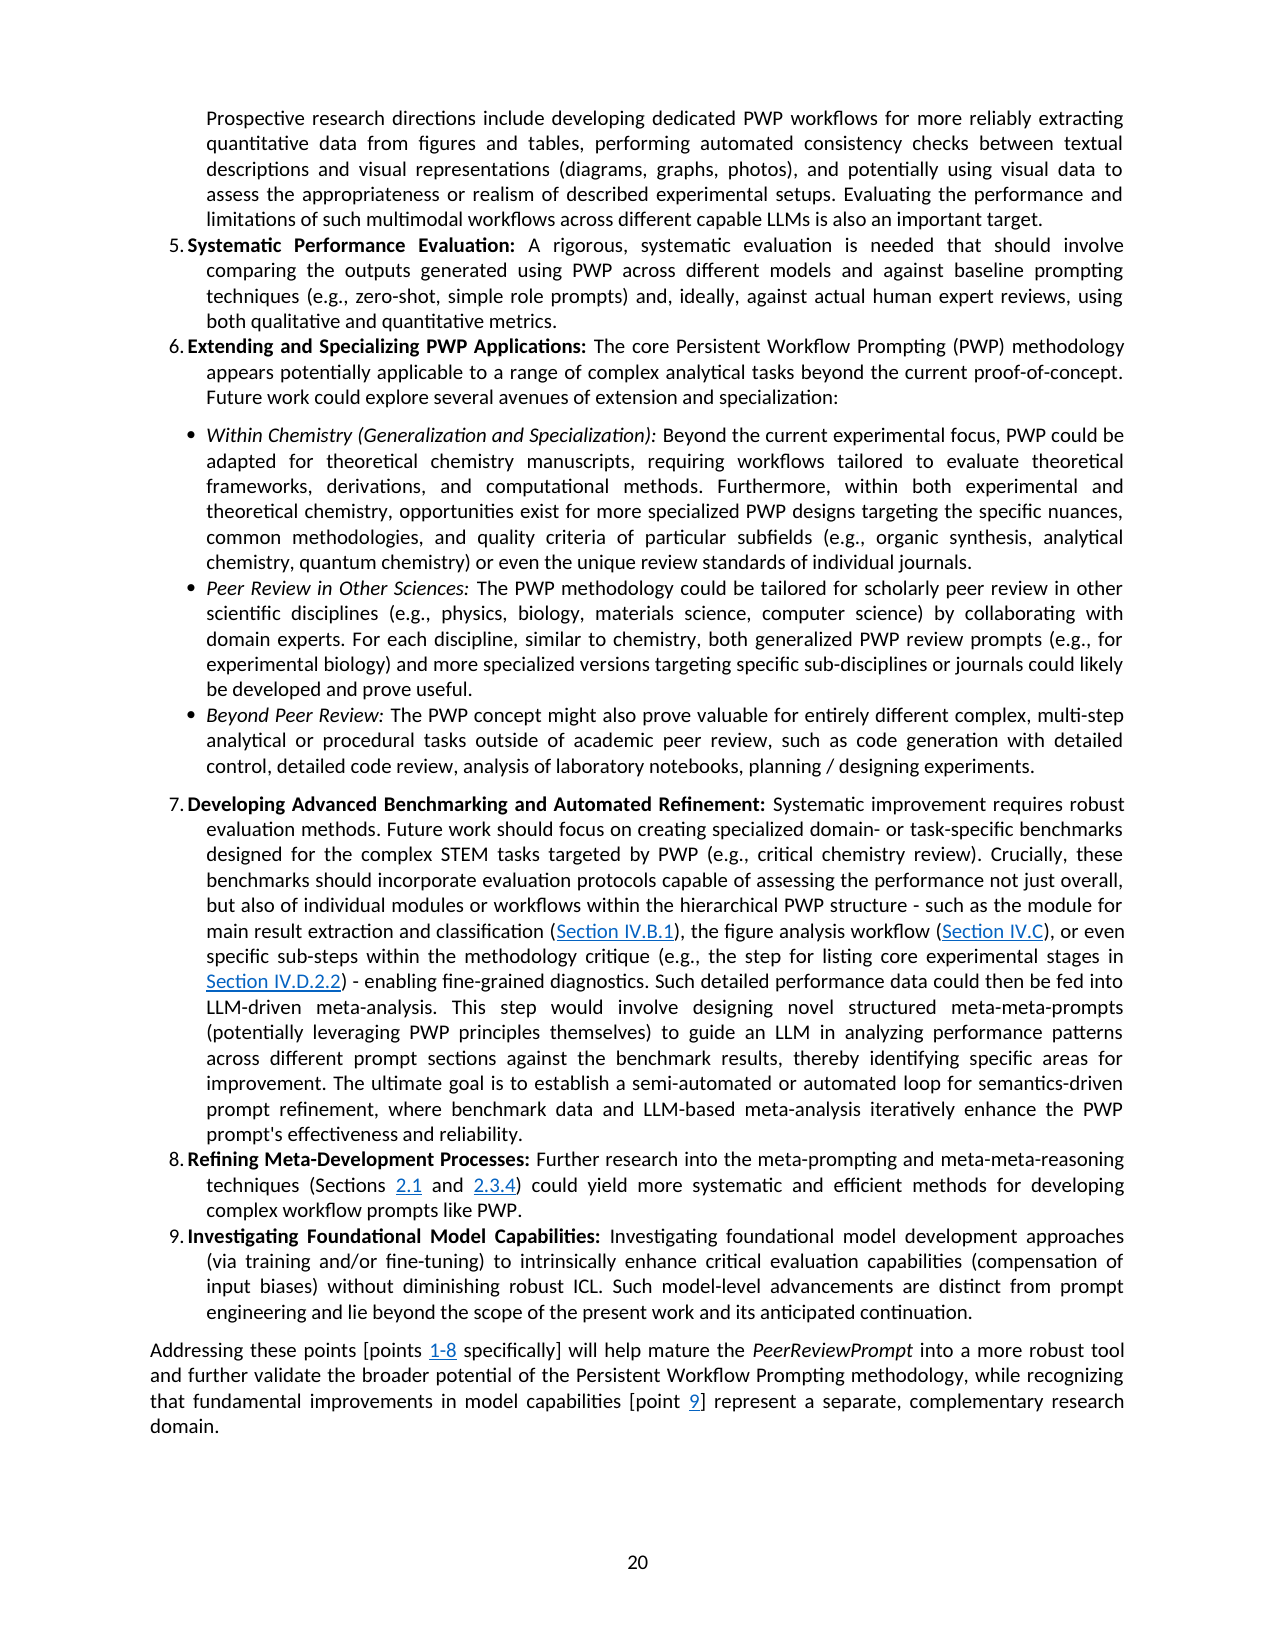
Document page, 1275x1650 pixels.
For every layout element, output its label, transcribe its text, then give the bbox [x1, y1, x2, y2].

text Addressing these points [points 1-8 specifically] will help mature the PeerReviewPrompt into a more robust tool and further validate the broader potential of the Persistent Workflow Prompting methodology, while recognizing that fundamental improvements in model capabilities [point 9] represent a separate, complementary research domain. [150, 1337, 1125, 1439]
list Refining Meta-Development Processes: Further research into the meta-prompting and meta-meta-reasoning techniques (Sections 2.1 and 2.3.4) could yield more systematic and efficient methods for developing complex workflow prompts like PWP. [169, 1147, 1125, 1223]
list Prospective research directions include developing dedicated PWP workflows for more reliably extracting quantitative data from figures and tables, performing automated consistency checks between textual descriptions and visual representations (diagrams, graphs, photos), and potentially using visual data to assess the appropriateness or realism of described experimental setups. Evaluating the performance and limitations of such multimodal workflows across different capable LLMs is also an important target. [169, 105, 1125, 232]
list Systematic Performance Evaluation: A rigorous, systematic evaluation is needed that should involve comparing the outputs generated using PWP across different models and against baseline prompting techniques (e.g., zero-shot, simple role prompts) and, ideally, against actual human expert reviews, using both qualitative and quantitative metrics. [169, 232, 1125, 334]
list Investigating Foundational Model Capabilities: Investigating foundational model development approaches (via training and/or fine-tuning) to intrinsically enhance critical evaluation capabilities (compensation of input biases) without diminishing robust ICL. Such model-level advancements are distinct from prompt engineering and lie beyond the scope of the present work and its anticipated continuation. [169, 1223, 1125, 1324]
list Within Chemistry (Generalization and Specialization): Beyond the current experimental focus, PWP could be adapted for theoretical chemistry manuscripts, requiring workflows tailored to evaluate theoretical frameworks, derivations, and computational methods. Furthermore, within both experimental and theoretical chemistry, opportunities exist for more specialized PWP designs targeting the specific nuances, common methodologies, and quality criteria of particular subfields (e.g., organic synthesis, analytical chemistry, quantum chemistry) or even the unique review standards of individual journals. [187, 422, 1125, 575]
list Extending and Specializing PWP Applications: The core Persistent Workflow Prompting (PWP) methodology appears potentially applicable to a range of complex analytical tasks beyond the current proof-of-concept. Future work could explore several avenues of extension and specialization: [169, 334, 1125, 410]
list Beyond Peer Review: The PWP concept might also prove valuable for entirely different complex, multi-step analytical or procedural tasks outside of academic peer review, such as code generation with detailed control, detailed code review, analysis of laboratory notebooks, planning / designing experiments. [187, 702, 1125, 778]
list Developing Advanced Benchmarking and Automated Refinement: Systematic improvement requires robust evaluation methods. Future work should focus on creating specialized domain- or task-specific benchmarks designed for the complex STEM tasks targeted by PWP (e.g., critical chemistry review). Crucially, these benchmarks should incorporate evaluation protocols capable of assessing the performance not just overall, but also of individual modules or workflows within the hierarchical PWP structure - such as the module for main result extraction and classification (Section IV.B.1), the figure analysis workflow (Section IV.C), or even specific sub-steps within the methodology critique (e.g., the step for listing core experimental stages in Section IV.D.2.2) - enabling fine-grained diagnostics. Such detailed performance data could then be fed into LLM-driven meta-analysis. This step would involve designing novel structured meta-meta-prompts (potentially leveraging PWP principles themselves) to guide an LLM in analyzing performance patterns across different prompt sections against the benchmark results, thereby identifying specific areas for improvement. The ultimate goal is to establish a semi-automated or automated loop for semantics-driven prompt refinement, where benchmark data and LLM-based meta-analysis iteratively enhance the PWP prompt's effectiveness and reliability. [169, 791, 1125, 1147]
list Peer Review in Other Sciences: The PWP methodology could be tailored for scholarly peer review in other scientific disciplines (e.g., physics, biology, materials science, computer science) by collaborating with domain experts. For each discipline, similar to chemistry, both generalized PWP review prompts (e.g., for experimental biology) and more specialized versions targeting specific sub-disciplines or journals could likely be developed and prove useful. [187, 575, 1125, 702]
